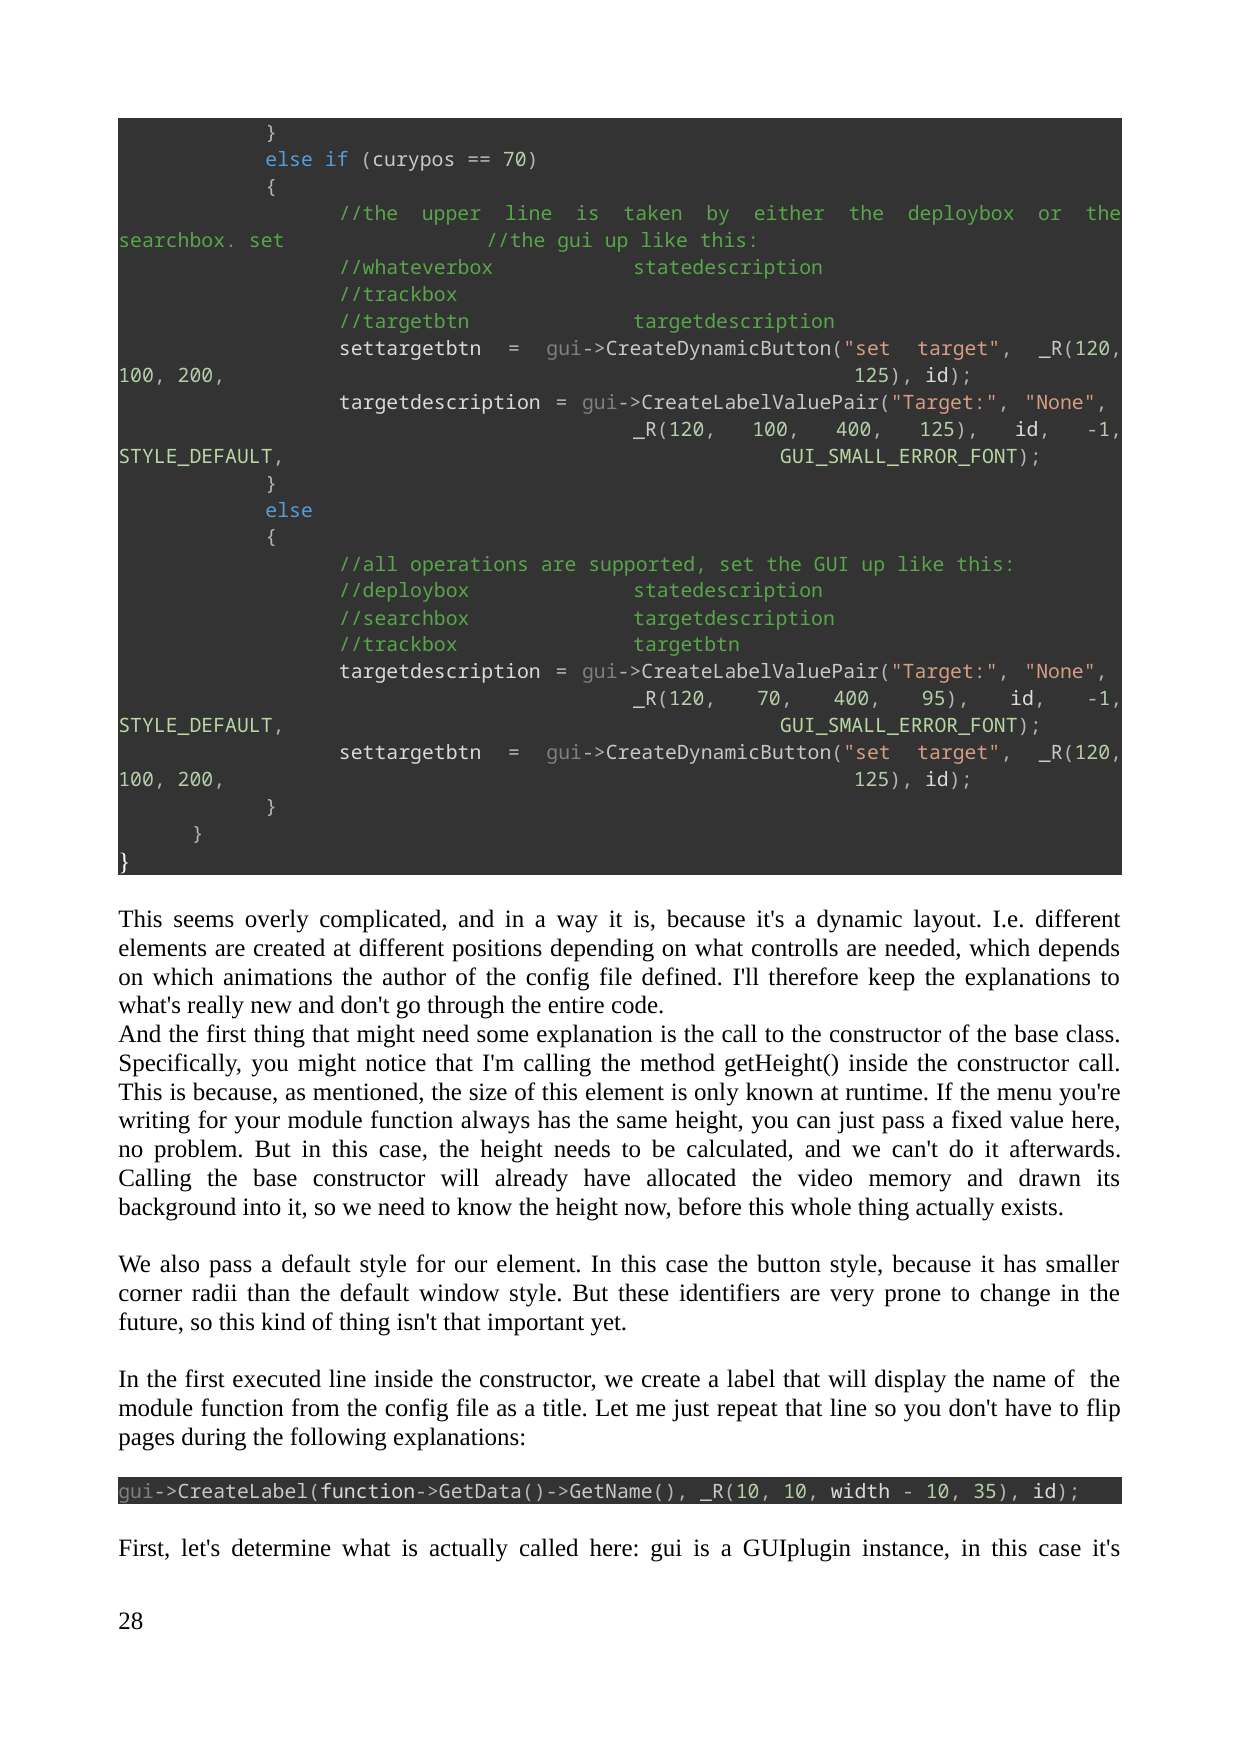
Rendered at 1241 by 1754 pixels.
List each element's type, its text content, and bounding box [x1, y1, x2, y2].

text } [118, 793, 1122, 819]
text //the upper line is taken by either the deploybox or the searchbox. set //the gui up like this: [118, 199, 1122, 253]
text targetdescription = gui->CreateLabelValuePair("Target:", "None", _R(120, 100, 400, 125), id, -1, STYLE_DEFAULT, GUI_SMALL_ERROR_FONT); [118, 388, 1122, 469]
text //trackbox targetbtn [118, 631, 1122, 658]
text gui->CreateLabel(function->GetData()->GetName(), _R(10, 10, width - 10, 35), id); [118, 1477, 1122, 1504]
text //trackbox [118, 280, 1122, 307]
text } [118, 469, 1122, 496]
text } [118, 118, 1122, 145]
text } [118, 819, 1122, 847]
text This seems overly complicated, and in a way it is, because it's a dynamic layout. I.e. different elements are created at different positions depending on what controlls are needed, which depends on which animations the author of the config file defined. I'll therefore keep the explanations to what's really new and don't go through the entire code. [118, 904, 1122, 1019]
text else if (curypos == 70) [118, 145, 1122, 172]
text } [118, 847, 1122, 875]
text settargetbtn = gui->CreateDynamicButton("set target", _R(120, 100, 200, 125), id); [118, 334, 1122, 388]
text We also pass a default style for our element. In this case the button style, because it has smaller corner radii than the default window style. But these identifiers are very prone to change in the future, so this kind of thing isn't that important yet. [118, 1249, 1122, 1335]
text targetdescription = gui->CreateLabelValuePair("Target:", "None", _R(120, 70, 400, 95), id, -1, STYLE_DEFAULT, GUI_SMALL_ERROR_FONT); [118, 658, 1122, 739]
text { [118, 172, 1122, 199]
text First, let's determine what is actually called here: gui is a GUIplugin instance, in this case it's [118, 1533, 1122, 1562]
text //whateverbox statedescription [118, 253, 1122, 280]
text settargetbtn = gui->CreateDynamicButton("set target", _R(120, 100, 200, 125), id); [118, 739, 1122, 793]
text //targetbtn targetdescription [118, 307, 1122, 334]
text And the first thing that might need some explanation is the call to the constructor of the base class. Specifically, you might notice that I'm calling the method getHeight() inside the constructor call. This is because, as mentioned, the size of this element is only known at runtime. If the menu you're writing for your module function always has the same height, you can just pass a fixed value here, no problem. But in this case, the height needs to be calculated, and we can't do it afterwards. Calling the base constructor will already have allocated the video memory and drawn its background into it, so we need to know the height now, before this whole thing actually exists. [118, 1019, 1122, 1220]
text //searchbox targetdescription [118, 604, 1122, 631]
text { [118, 523, 1122, 550]
text //all operations are supported, set the GUI up like this: [118, 550, 1122, 577]
text //deploybox statedescription [118, 577, 1122, 604]
text else [118, 496, 1122, 523]
text In the first executed line inside the constructor, we create a label that will display the name of the module function from the config file as a title. Let me just repeat that line so you don't have to flip pages during the following explanations: [118, 1364, 1122, 1450]
